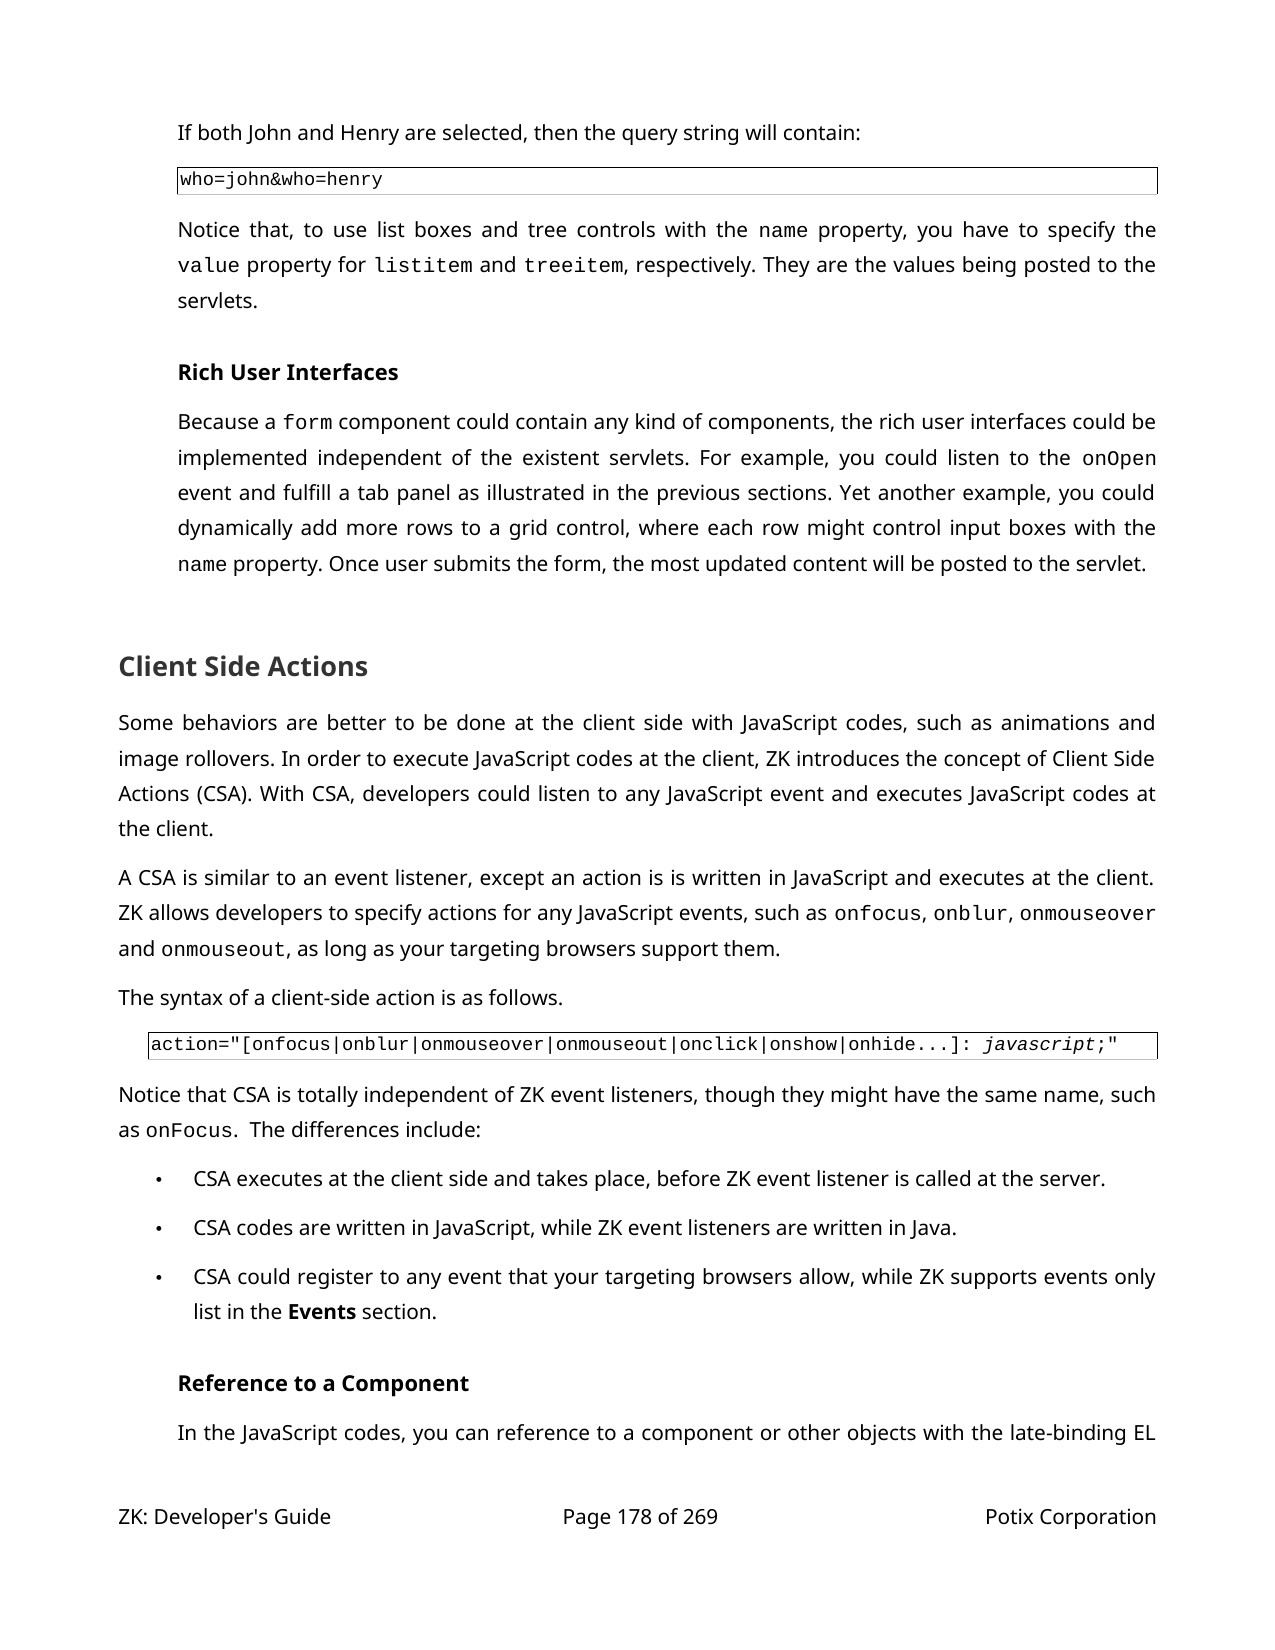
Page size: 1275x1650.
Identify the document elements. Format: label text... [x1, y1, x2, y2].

text In the JavaScript codes, you can reference to a component or other objects with the late-binding EL [177, 1418, 1157, 1447]
subtitle Reference to a Component [177, 1368, 1157, 1398]
text A CSA is similar to an event listener, except an action is is written in JavaScript and executes at the client. ZK allows developers to specify actions for any JavaScript events, such as onfocus, onblur, onmouseover and onmouseout, as long as your targeting browsers support them. [118, 863, 1157, 962]
list CSA could register to any event that your targeting browsers allow, while ZK supports events only list in the Events section. [156, 1262, 1157, 1325]
subtitle Client Side Actions [118, 648, 1157, 685]
list CSA executes at the client side and takes place, before ZK event listener is called at the server. [156, 1164, 1157, 1192]
text action="[onfocus|onblur|onmouseover|onmouseout|onclick|onshow|onhide...]: javascript;" [149, 1033, 1157, 1059]
text Some behaviors are better to be done at the client side with JavaScript codes, such as animations and image rollovers. In order to execute JavaScript codes at the client, ZK introduces the concept of Client Side Actions (CSA). With CSA, developers could listen to any JavaScript event and executes JavaScript codes at the client. [118, 708, 1157, 842]
text who=john&who=henry [178, 168, 1157, 194]
text Notice that CSA is totally independent of ZK event listeners, though they might have the same name, such as onFocus. The differences include: [118, 1080, 1157, 1143]
text If both John and Henry are selected, then the query string will contain: [177, 118, 1157, 146]
text The syntax of a client-side action is as follows. [118, 983, 1157, 1011]
subtitle Rich User Interfaces [177, 357, 1157, 387]
text Notice that, to use list boxes and tree controls with the name property, you have to specify the value property for listitem and treeitem, respectively. They are the values being posted to the servlets. [177, 215, 1157, 314]
text Because a form component could contain any kind of components, the rich user interfaces could be implemented independent of the existent servlets. For example, you could listen to the onOpen event and fulfill a tab panel as illustrated in the previous sections. Yet another example, you could dynamically add more rows to a grid control, where each row might control input boxes with the name property. Once user submits the form, the most updated content will be posted to the servlet. [177, 407, 1157, 577]
list CSA codes are written in JavaScript, while ZK event listeners are written in Java. [156, 1213, 1157, 1241]
